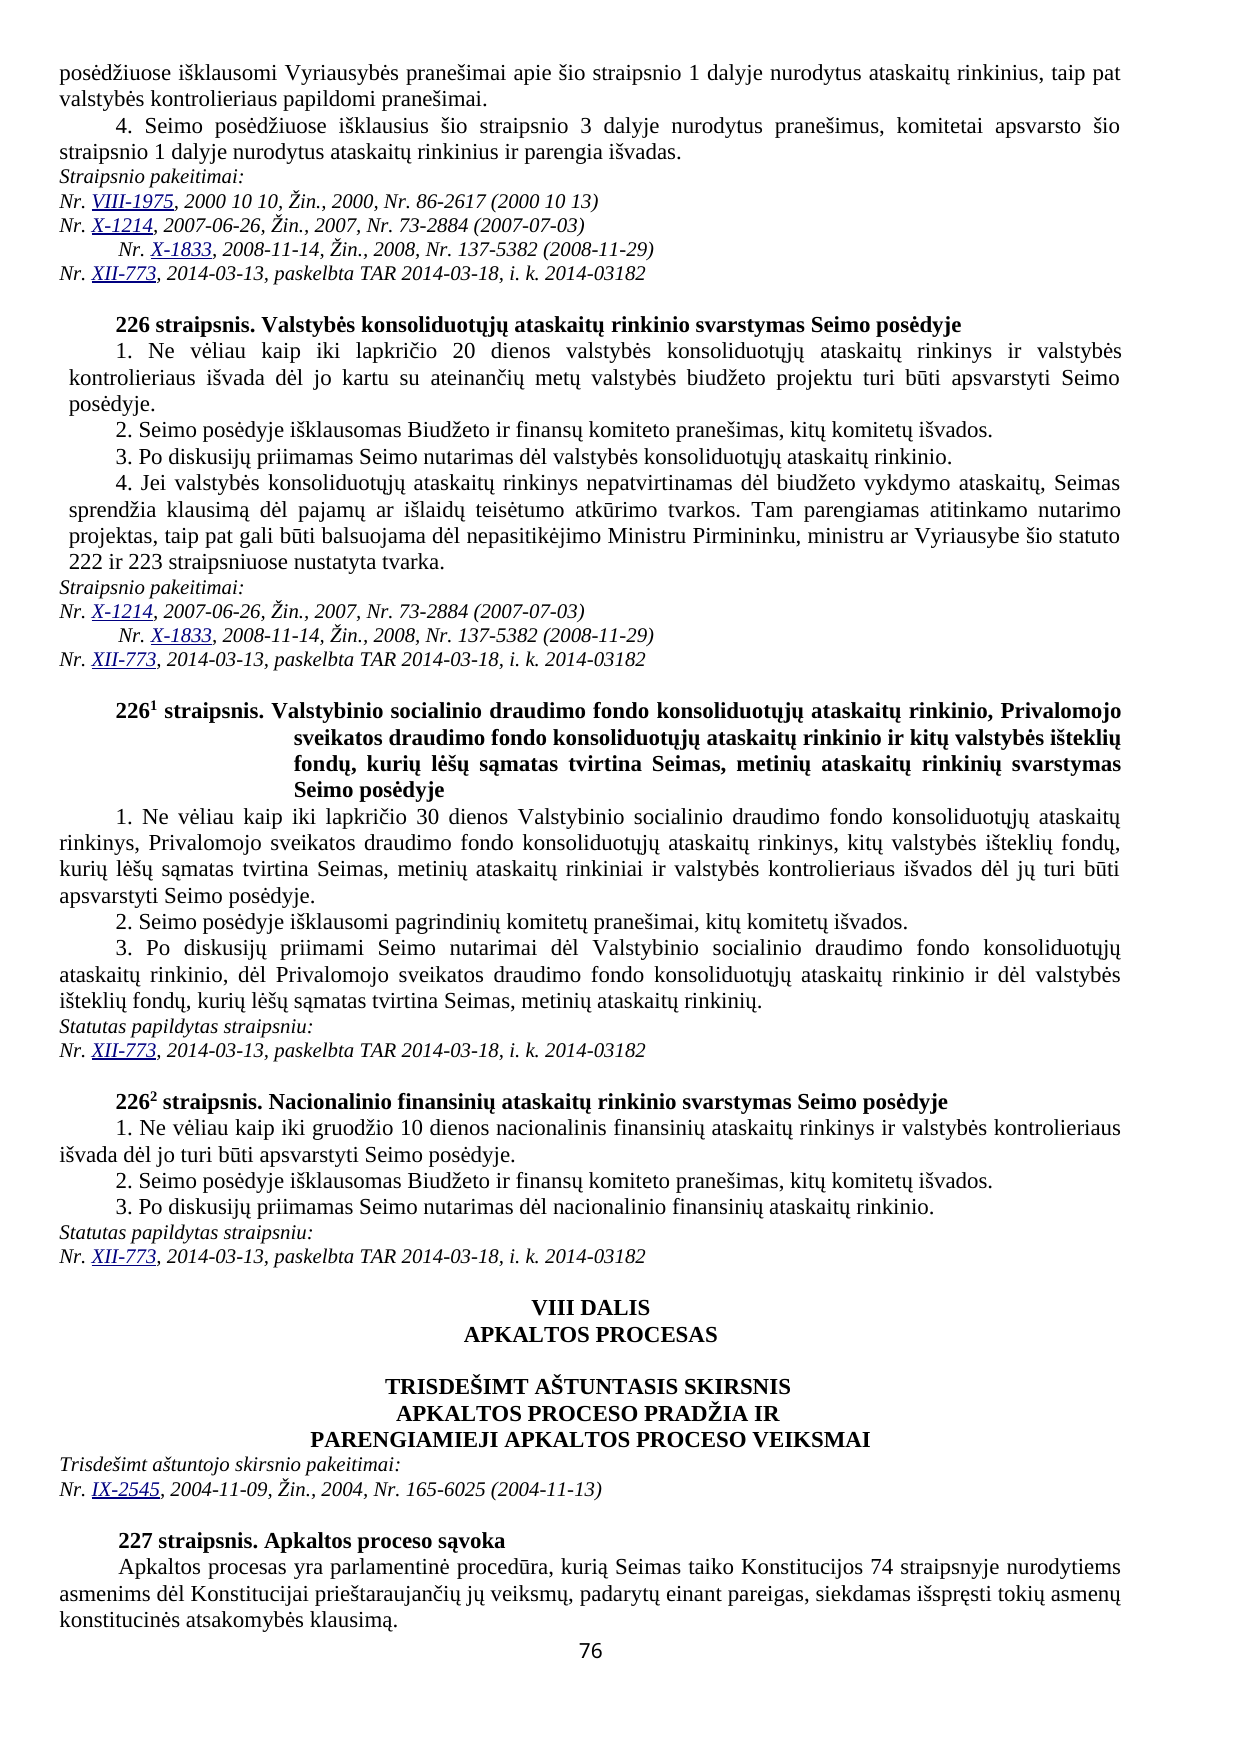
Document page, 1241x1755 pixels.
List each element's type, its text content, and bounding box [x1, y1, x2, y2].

text VIII DALIS [59, 1294, 1122, 1321]
text APKALTOS PROCESAS [59, 1321, 1122, 1347]
text 227 straipsnis. Apkaltos proceso sąvoka [59, 1527, 1122, 1553]
text Nr. X-1833, 2008-11-14, Žin., 2008, Nr. 137-5382 (2008-11-29) [59, 623, 1122, 647]
text APKALTOS PROCESO PRADŽIA IR [59, 1400, 1122, 1426]
text posėdžiuose išklausomi Vyriausybės pranešimai apie šio straipsnio 1 dalyje nurodytus ataskaitų rinkinius, taip pat valstybės kontrolieriaus papildomi pranešimai. [59, 59, 1122, 112]
text PARENGIAMIEJI APKALTOS PROCESO VEIKSMAI [59, 1426, 1122, 1452]
text Nr. X-1214, 2007-06-26, Žin., 2007, Nr. 73-2884 (2007-07-03) [59, 599, 1122, 623]
text 4. Seimo posėdžiuose išklausius šio straipsnio 3 dalyje nurodytus pranešimus, komitetai apsvarsto šio straipsnio 1 dalyje nurodytus ataskaitų rinkinius ir parengia išvadas. [59, 112, 1122, 164]
text Nr. VIII-1975, 2000 10 10, Žin., 2000, Nr. 86-2617 (2000 10 13) [59, 188, 1122, 213]
text 3. Po diskusijų priimami Seimo nutarimai dėl Valstybinio socialinio draudimo fondo konsoliduotųjų ataskaitų rinkinio, dėl Privalomojo sveikatos draudimo fondo konsoliduotųjų ataskaitų rinkinio ir dėl valstybės išteklių fondų, kurių lėšų sąmatas tvirtina Seimas, metinių ataskaitų rinkinių. [59, 934, 1122, 1013]
text 3. Po diskusijų priimamas Seimo nutarimas dėl nacionalinio finansinių ataskaitų rinkinio. [59, 1193, 1122, 1220]
text Nr. IX-2545, 2004-11-09, Žin., 2004, Nr. 165-6025 (2004-11-13) [59, 1476, 1122, 1501]
text Nr. X-1833, 2008-11-14, Žin., 2008, Nr. 137-5382 (2008-11-29) [59, 237, 1122, 261]
text Nr. XII-773, 2014-03-13, paskelbta TAR 2014-03-18, i. k. 2014-03182 [59, 1038, 1122, 1062]
text 226 straipsnis. Valstybės konsoliduotųjų ataskaitų rinkinio svarstymas Seimo posėdyje [68, 311, 1122, 337]
text 4. Jei valstybės konsoliduotųjų ataskaitų rinkinys nepatvirtinamas dėl biudžeto vykdymo ataskaitų, Seimas sprendžia klausimą dėl pajamų ar išlaidų teisėtumo atkūrimo tvarkos. Tam parengiamas atitinkamo nutarimo projektas, taip pat gali būti balsuojama dėl nepasitikėjimo Ministru Pirmininku, ministru ar Vyriausybe šio statuto 222 ir 223 straipsniuose nustatyta tvarka. [68, 469, 1122, 575]
text Trisdešimt aštuntojo skirsnio pakeitimai: [59, 1452, 1122, 1476]
text 2262 straipsnis. Nacionalinio finansinių ataskaitų rinkinio svarstymas Seimo posėdyje [59, 1088, 1122, 1114]
text Statutas papildytas straipsniu: [59, 1220, 1122, 1244]
text 1. Ne vėliau kaip iki lapkričio 30 dienos Valstybinio socialinio draudimo fondo konsoliduotųjų ataskaitų rinkinys, Privalomojo sveikatos draudimo fondo konsoliduotųjų ataskaitų rinkinys, kitų valstybės išteklių fondų, kurių lėšų sąmatas tvirtina Seimas, metinių ataskaitų rinkiniai ir valstybės kontrolieriaus išvados dėl jų turi būti apsvarstyti Seimo posėdyje. [59, 803, 1122, 908]
text Nr. X-1214, 2007-06-26, Žin., 2007, Nr. 73-2884 (2007-07-03) [59, 213, 1122, 237]
text 1. Ne vėliau kaip iki lapkričio 20 dienos valstybės konsoliduotųjų ataskaitų rinkinys ir valstybės kontrolieriaus išvada dėl jo kartu su ateinančių metų valstybės biudžeto projektu turi būti apsvarstyti Seimo posėdyje. [68, 337, 1122, 417]
text 2. Seimo posėdyje išklausomas Biudžeto ir finansų komiteto pranešimas, kitų komitetų išvados. [59, 1167, 1122, 1193]
text 3. Po diskusijų priimamas Seimo nutarimas dėl valstybės konsoliduotųjų ataskaitų rinkinio. [68, 443, 1122, 469]
text 1. Ne vėliau kaip iki gruodžio 10 dienos nacionalinis finansinių ataskaitų rinkinys ir valstybės kontrolieriaus išvada dėl jo turi būti apsvarstyti Seimo posėdyje. [59, 1114, 1122, 1167]
text Apkaltos procesas yra parlamentinė procedūra, kurią Seimas taiko Konstitucijos 74 straipsnyje nurodytiems asmenims dėl Konstitucijai prieštaraujančių jų veiksmų, padarytų einant pareigas, siekdamas išspręsti tokių asmenų konstitucinės atsakomybės klausimą. [59, 1553, 1122, 1632]
text 2261 straipsnis. Valstybinio socialinio draudimo fondo konsoliduotųjų ataskaitų rinkinio, Privalomojo sveikatos draudimo fondo konsoliduotųjų ataskaitų rinkinio ir kitų valstybės išteklių fondų, kurių lėšų sąmatas tvirtina Seimas, metinių ataskaitų rinkinių svarstymas Seimo posėdyje [115, 697, 1122, 803]
text Nr. XII-773, 2014-03-13, paskelbta TAR 2014-03-18, i. k. 2014-03182 [59, 647, 1122, 671]
text Straipsnio pakeitimai: [59, 164, 1122, 188]
text 2. Seimo posėdyje išklausomi pagrindinių komitetų pranešimai, kitų komitetų išvados. [59, 908, 1122, 934]
text Statutas papildytas straipsniu: [59, 1013, 1122, 1038]
text Straipsnio pakeitimai: [59, 575, 1122, 599]
text 2. Seimo posėdyje išklausomas Biudžeto ir finansų komiteto pranešimas, kitų komitetų išvados. [68, 417, 1122, 443]
text Nr. XII-773, 2014-03-13, paskelbta TAR 2014-03-18, i. k. 2014-03182 [59, 1244, 1122, 1268]
text TRISDEŠIMT AŠTUNTASIS SKIRSNIS [59, 1373, 1122, 1400]
text Nr. XII-773, 2014-03-13, paskelbta TAR 2014-03-18, i. k. 2014-03182 [59, 261, 1122, 285]
